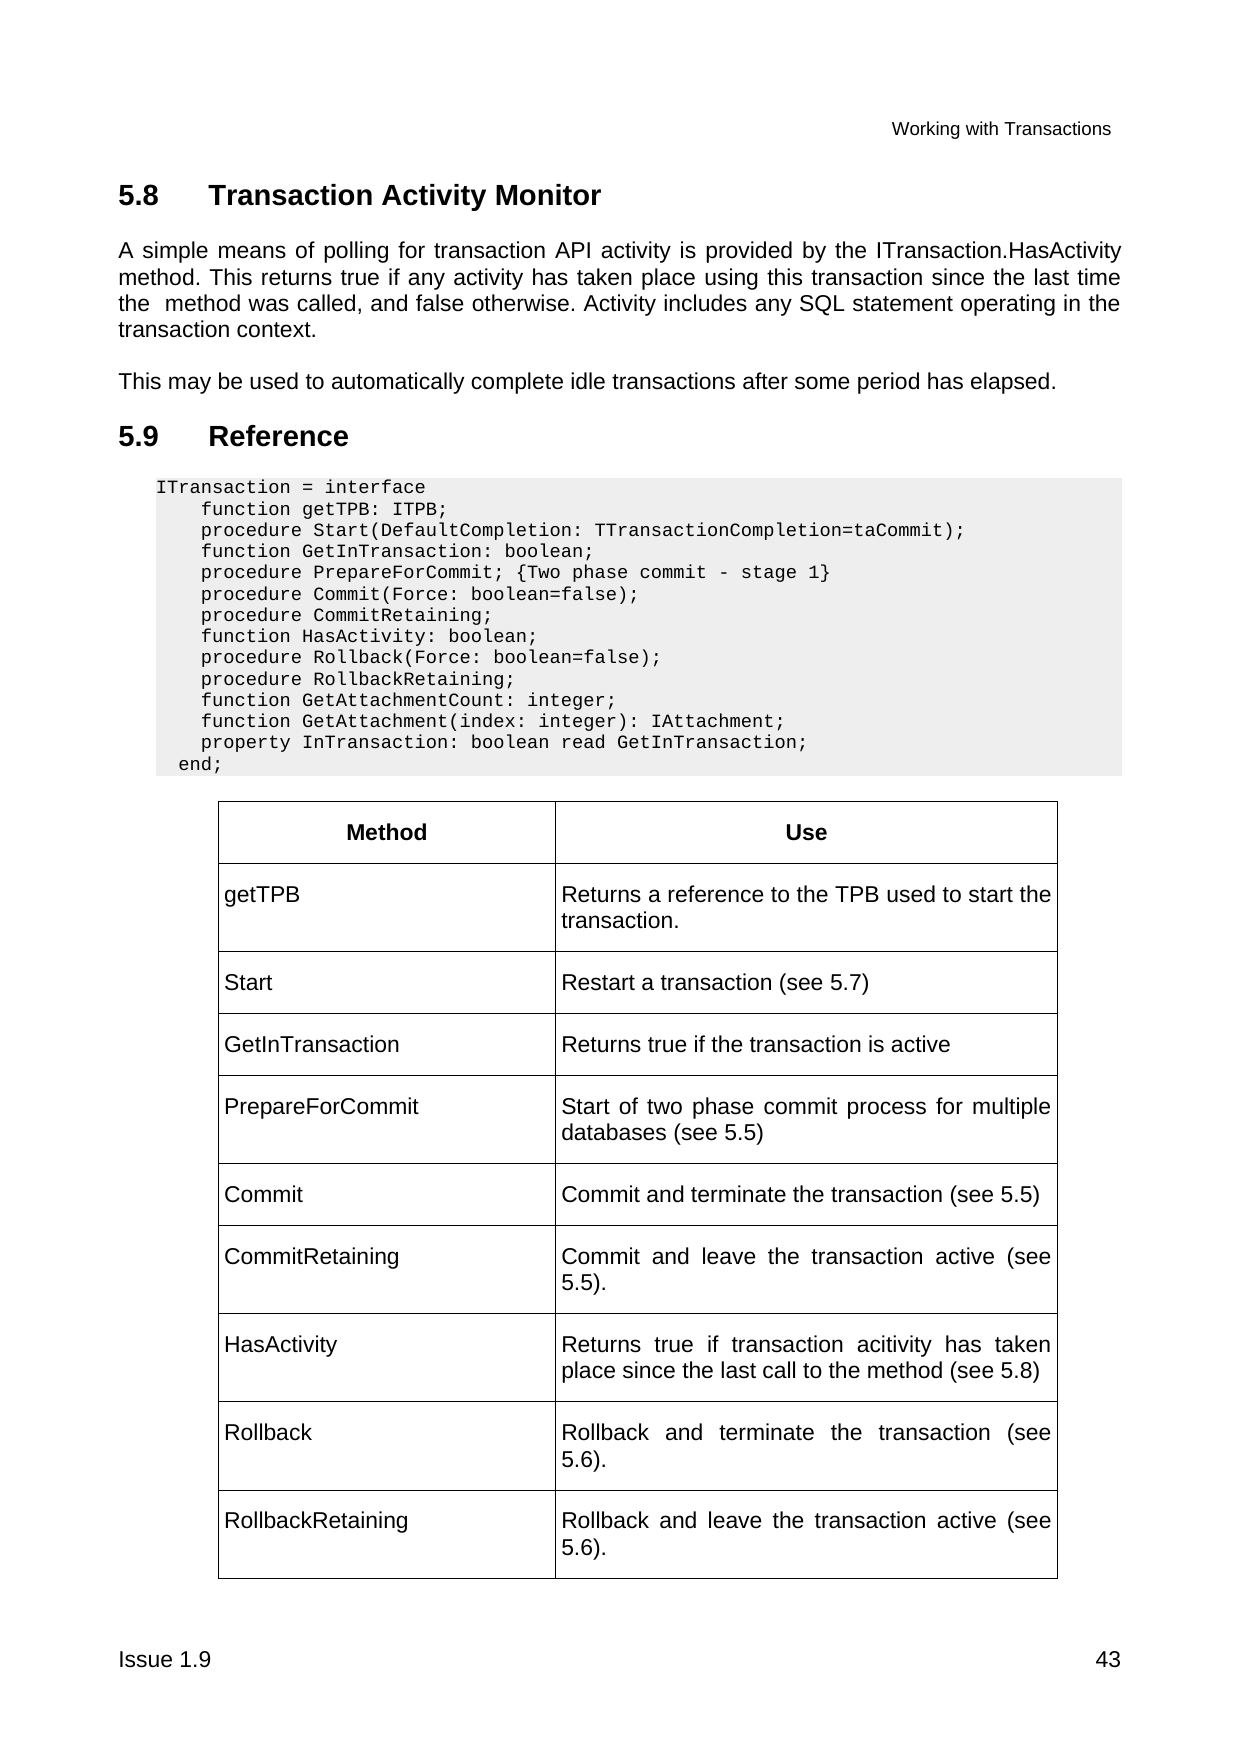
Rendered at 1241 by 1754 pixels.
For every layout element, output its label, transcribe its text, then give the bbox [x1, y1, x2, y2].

text function GetInTransaction: boolean; [156, 542, 1122, 563]
text This may be used to automatically complete idle transactions after some period has elapsed. [118, 368, 1122, 394]
table_cell Commit and terminate the transaction (see 5.5) [556, 1164, 1057, 1225]
text function GetAttachment(index: integer): IAttachment; [156, 712, 1122, 733]
text end; [156, 754, 1122, 776]
text ITransaction = interface [156, 478, 1122, 499]
table_cell Rollback and terminate the transaction (see 5.6). [556, 1402, 1057, 1490]
table_cell Returns true if transaction acitivity has taken place since the last call to the method (see 5.8) [556, 1314, 1057, 1401]
table_cell Rollback [219, 1402, 555, 1490]
text procedure RollbackRetaining; [156, 669, 1122, 691]
table_header Use [556, 802, 1057, 863]
text function GetAttachmentCount: integer; [156, 691, 1122, 712]
text property InTransaction: boolean read GetInTransaction; [156, 733, 1122, 754]
text procedure PrepareForCommit; {Two phase commit - stage 1} [156, 563, 1122, 584]
table_cell Restart a transaction (see 5.7) [556, 952, 1057, 1013]
table_cell Start of two phase commit process for multiple databases (see 5.5) [556, 1076, 1057, 1163]
table_cell Returns a reference to the TPB used to start the transaction. [556, 864, 1057, 951]
text procedure CommitRetaining; [156, 606, 1122, 627]
text A simple means of polling for transaction API activity is provided by the ITransaction.HasActivity method. This returns true if any activity has taken place using this transaction since the last time the method was called, and false otherwise. Activity includes any SQL statement operating in the transaction context. [118, 237, 1122, 343]
table_cell CommitRetaining [219, 1226, 555, 1313]
text procedure Start(DefaultCompletion: TTransactionCompletion=taCommit); [156, 521, 1122, 542]
table_cell Start [219, 952, 555, 1013]
table_cell GetInTransaction [219, 1014, 555, 1075]
table_cell Commit [219, 1164, 555, 1225]
text function HasActivity: boolean; [156, 627, 1122, 648]
table_cell Commit and leave the transaction active (see 5.5). [556, 1226, 1057, 1313]
table_cell HasActivity [219, 1314, 555, 1401]
table_cell Returns true if the transaction is active [556, 1014, 1057, 1075]
table_cell Rollback and leave the transaction active (see 5.6). [556, 1491, 1057, 1578]
table_cell getTPB [219, 864, 555, 951]
subtitle Reference [118, 419, 1122, 452]
table_cell PrepareForCommit [219, 1076, 555, 1163]
text procedure Rollback(Force: boolean=false); [156, 648, 1122, 669]
text function getTPB: ITPB; [156, 499, 1122, 521]
table_header Method [219, 802, 555, 863]
table_cell RollbackRetaining [219, 1491, 555, 1578]
subtitle Transaction Activity Monitor [118, 178, 1122, 212]
text procedure Commit(Force: boolean=false); [156, 584, 1122, 606]
